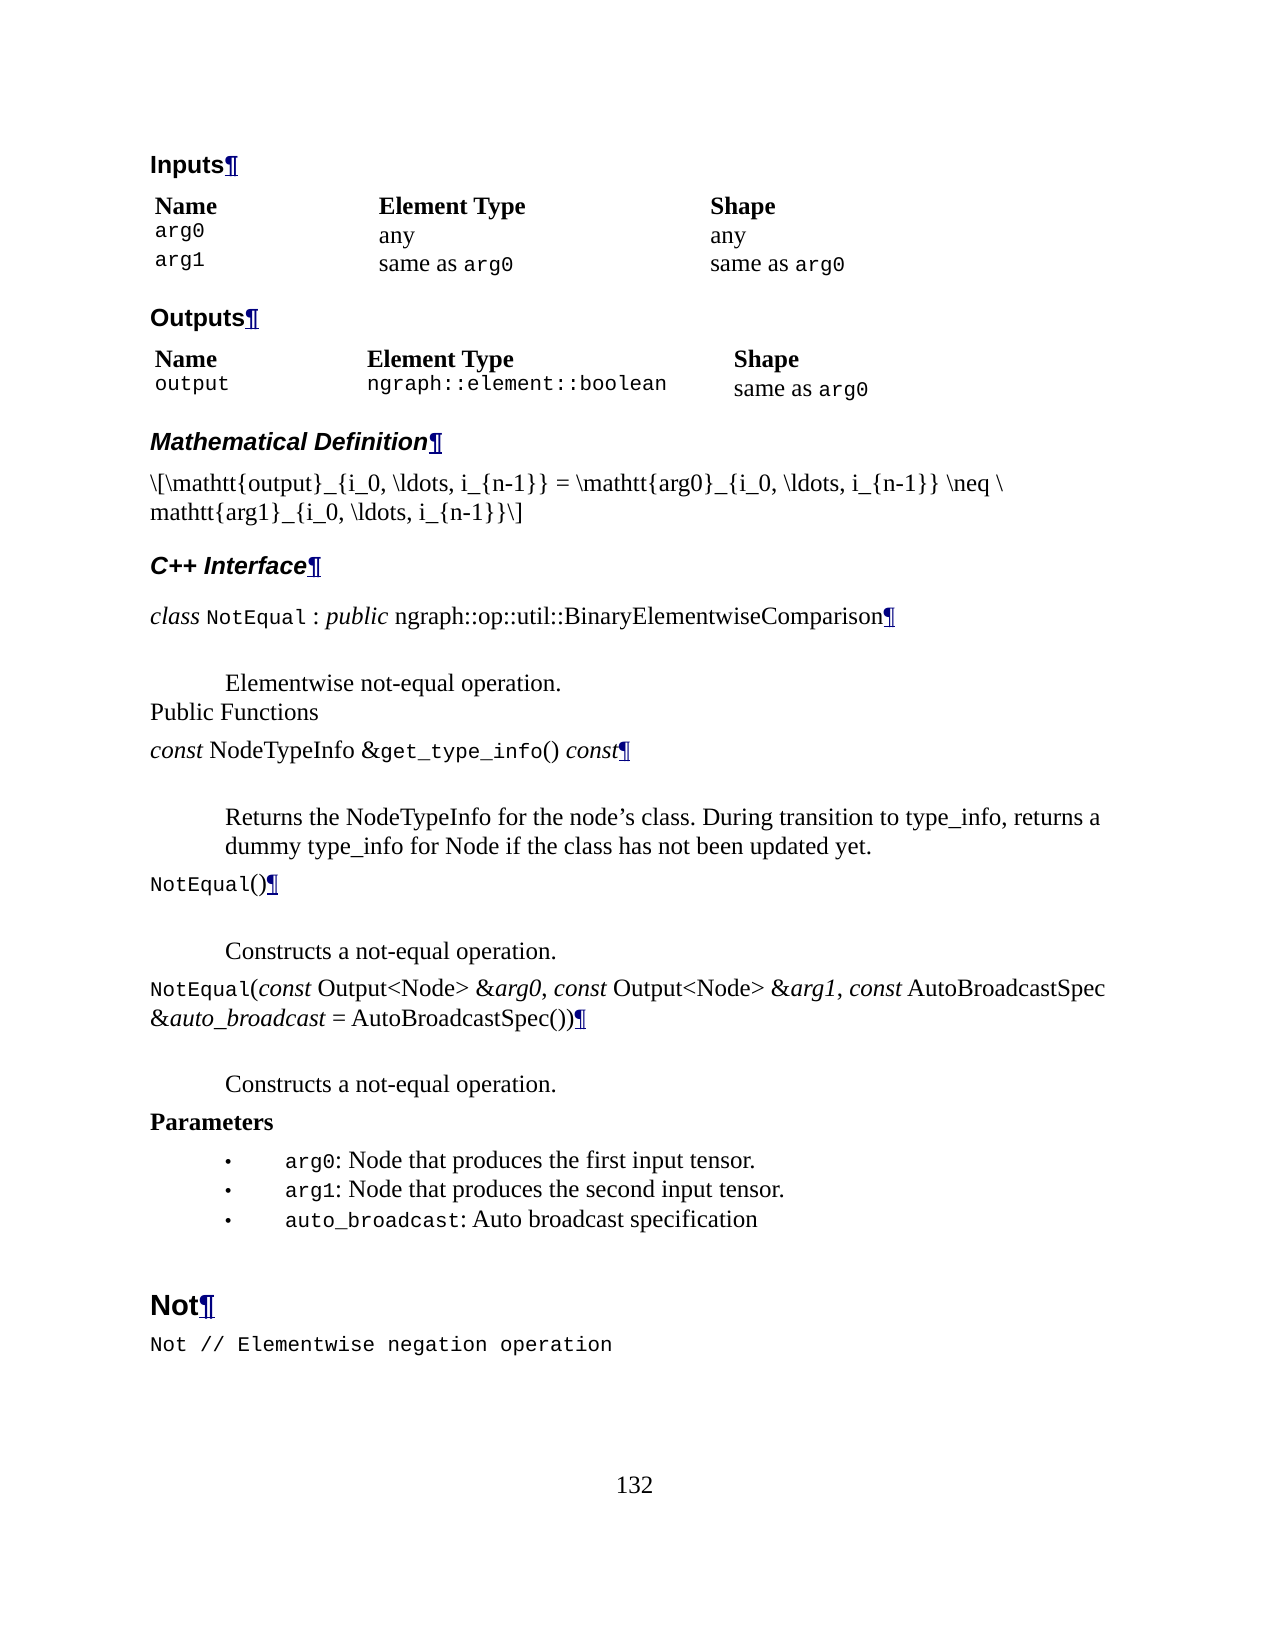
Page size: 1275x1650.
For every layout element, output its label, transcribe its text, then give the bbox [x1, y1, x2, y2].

table_cell same as arg0 [729, 373, 1125, 402]
text \[\mathtt{output}_{i_0, \ldots, i_{n-1}} = \mathtt{arg0}_{i_0, \ldots, i_{n-1}} \neq \mathtt{arg1}_{i_0, \ldots, i_{n-1}}\] [150, 468, 1125, 526]
table_header Shape [706, 191, 1125, 220]
text Parameters [150, 1107, 1125, 1136]
list arg1: Node that produces the second input tensor. [225, 1174, 1125, 1204]
text Returns the NodeTypeInfo for the node’s class. During transition to type_info, returns a dummy type_info for Node if the class has not been updated yet. [225, 802, 1125, 859]
subtitle Not¶ [150, 1287, 1125, 1321]
subtitle Outputs¶ [150, 303, 1125, 332]
subtitle Mathematical Definition¶ [150, 427, 1125, 456]
text NotEqual()¶ [150, 868, 1125, 927]
table_cell output [150, 373, 362, 402]
subtitle Inputs¶ [150, 150, 1125, 178]
table_cell any [706, 220, 1125, 248]
list arg0: Node that produces the first input tensor. [225, 1145, 1125, 1174]
table_header Element Type [362, 344, 729, 373]
text Constructs a not-equal operation. [225, 1069, 1125, 1098]
text const NodeTypeInfo &get_type_info() const¶ [150, 735, 1125, 793]
list auto_broadcast: Auto broadcast specification [225, 1204, 1125, 1234]
text Elementwise not-equal operation. [225, 668, 1125, 697]
text Public Functions [150, 697, 1125, 726]
table_cell arg0 [150, 220, 374, 248]
table_cell same as arg0 [374, 249, 706, 278]
table_cell same as arg0 [706, 249, 1125, 278]
table_header Name [150, 344, 362, 373]
table_header Element Type [374, 191, 706, 220]
subtitle C++ Interface¶ [150, 551, 1125, 579]
table_cell ngraph::element::boolean [362, 373, 729, 402]
table_header Name [150, 191, 374, 220]
text Not // Elementwise negation operation [150, 1333, 1125, 1357]
table_header Shape [729, 344, 1125, 373]
table_cell arg1 [150, 249, 374, 278]
text class NotEqual : public ngraph::op::util::BinaryElementwiseComparison¶ [150, 601, 1125, 659]
text NotEqual(const Output<Node> &arg0, const Output<Node> &arg1, const AutoBroadcastSpec &auto_broadcast = AutoBroadcastSpec())¶ [150, 973, 1125, 1061]
text Constructs a not-equal operation. [225, 936, 1125, 964]
table_cell any [374, 220, 706, 248]
